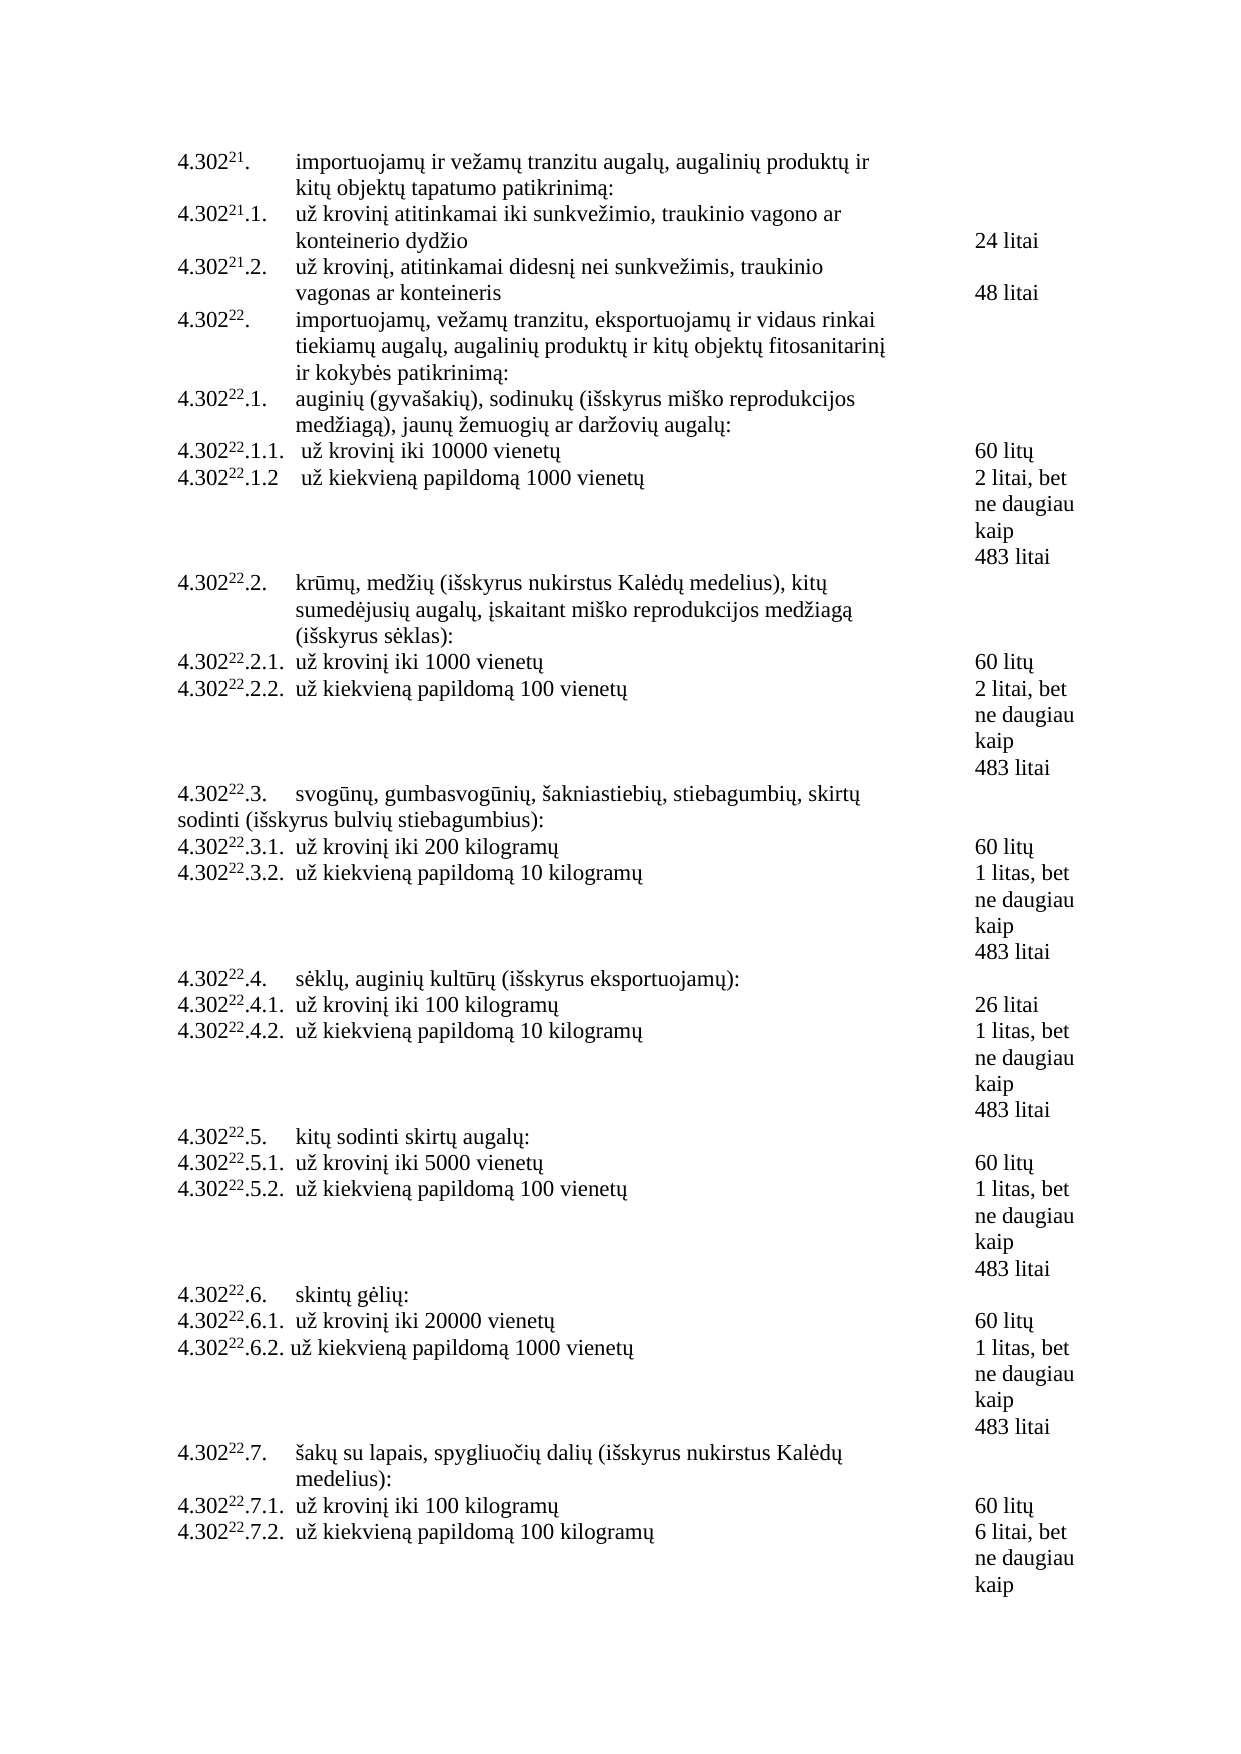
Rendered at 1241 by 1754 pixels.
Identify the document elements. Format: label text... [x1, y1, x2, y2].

text (išskyrus sėklas): [177, 622, 1122, 648]
text sodinti (išskyrus bulvių stiebagumbius): [177, 807, 1122, 833]
text kitų objektų tapatumo patikrinimą: [177, 174, 1122, 200]
text ne daugiau [974, 701, 1122, 727]
text 4.30221. importuojamų ir vežamų tranzitu augalų, augalinių produktų ir [177, 148, 1122, 174]
text ne daugiau [974, 1202, 1122, 1228]
text 483 litai [974, 1096, 1122, 1123]
text kaip [974, 912, 1122, 938]
text vagonas ar konteineris 48 litai [177, 279, 1122, 306]
text 4.30222.6. skintų gėlių: [177, 1281, 1122, 1307]
text ne daugiau [974, 1360, 1122, 1386]
text kaip [974, 517, 1122, 543]
text 4.30222.4.1. už krovinį iki 100 kilogramų 26 litai [177, 991, 1122, 1017]
text ne daugiau [177, 490, 1122, 517]
text 4.30222.1.1. už krovinį iki 10000 vienetų 60 litų [177, 438, 1122, 464]
text kaip [974, 1070, 1122, 1096]
text kaip [974, 1386, 1122, 1413]
text 4.30222.7.1. už krovinį iki 100 kilogramų 60 litų [177, 1492, 1122, 1518]
text 4.30222.3.1. už krovinį iki 200 kilogramų 60 litų [177, 833, 1122, 859]
text 4.30222.2.2. už kiekvieną papildomą 100 vienetų 2 litai, bet [177, 675, 1122, 701]
text ne daugiau [974, 1044, 1122, 1070]
text 4.30221.1. už krovinį atitinkamai iki sunkvežimio, traukinio vagono ar [177, 200, 1122, 227]
text 4.30222.3.2. už kiekvieną papildomą 10 kilogramų 1 litas, bet [177, 859, 1122, 886]
text 4.30222.7. šakų su lapais, spygliuočių dalių (išskyrus nukirstus Kalėdų [177, 1439, 1122, 1465]
text 483 litai [974, 754, 1122, 780]
text kaip [974, 1571, 1122, 1597]
text ne daugiau [974, 886, 1122, 912]
text ir kokybės patikrinimą: [177, 358, 1122, 385]
text medžiagą), jaunų žemuogių ar daržovių augalų: [177, 411, 1122, 438]
text 4.30222.7.2. už kiekvieną papildomą 100 kilogramų 6 litai, bet [177, 1518, 1122, 1544]
text kaip [974, 727, 1122, 754]
text 4.30222.2.1. už krovinį iki 1000 vienetų 60 litų [177, 648, 1122, 675]
text tiekiamų augalų, augalinių produktų ir kitų objektų fitosanitarinį [177, 332, 1122, 358]
text 4.30222.4. sėklų, auginių kultūrų (išskyrus eksportuojamų): [177, 965, 1122, 991]
text 4.30222.5.1. už krovinį iki 5000 vienetų 60 litų [177, 1149, 1122, 1176]
text ne daugiau [974, 1544, 1122, 1571]
text kaip [974, 1228, 1122, 1254]
text 483 litai [974, 938, 1122, 965]
text 483 litai [974, 543, 1122, 569]
text 4.30222.1. auginių (gyvašakių), sodinukų (išskyrus miško reprodukcijos [177, 385, 1122, 411]
text 4.30222.4.2. už kiekvieną papildomą 10 kilogramų 1 litas, bet [177, 1017, 1122, 1044]
text 4.30222.5.2. už kiekvieną papildomą 100 vienetų 1 litas, bet [177, 1176, 1122, 1202]
text 483 litai [974, 1254, 1122, 1281]
text 4.30222.1.2 už kiekvieną papildomą 1000 vienetų 2 litai, bet [177, 464, 1122, 490]
text 4.30222.6.2. už kiekvieną papildomą 1000 vienetų 1 litas, bet [177, 1334, 1122, 1360]
text 4.30222.6.1. už krovinį iki 20000 vienetų 60 litų [177, 1307, 1122, 1334]
text medelius): [177, 1465, 1122, 1492]
text sumedėjusių augalų, įskaitant miško reprodukcijos medžiagą [177, 596, 1122, 622]
text konteinerio dydžio 24 litai [177, 227, 1122, 253]
text 4.30222.2. krūmų, medžių (išskyrus nukirstus Kalėdų medelius), kitų [177, 569, 1122, 596]
text 4.30222.3. svogūnų, gumbasvogūnių, šakniastiebių, stiebagumbių, skirtų [177, 780, 1122, 807]
text 483 litai [974, 1413, 1122, 1439]
text 4.30222.5. kitų sodinti skirtų augalų: [177, 1123, 1122, 1149]
text 4.30222. importuojamų, vežamų tranzitu, eksportuojamų ir vidaus rinkai [177, 306, 1122, 332]
text 4.30221.2. už krovinį, atitinkamai didesnį nei sunkvežimis, traukinio [177, 253, 1122, 279]
